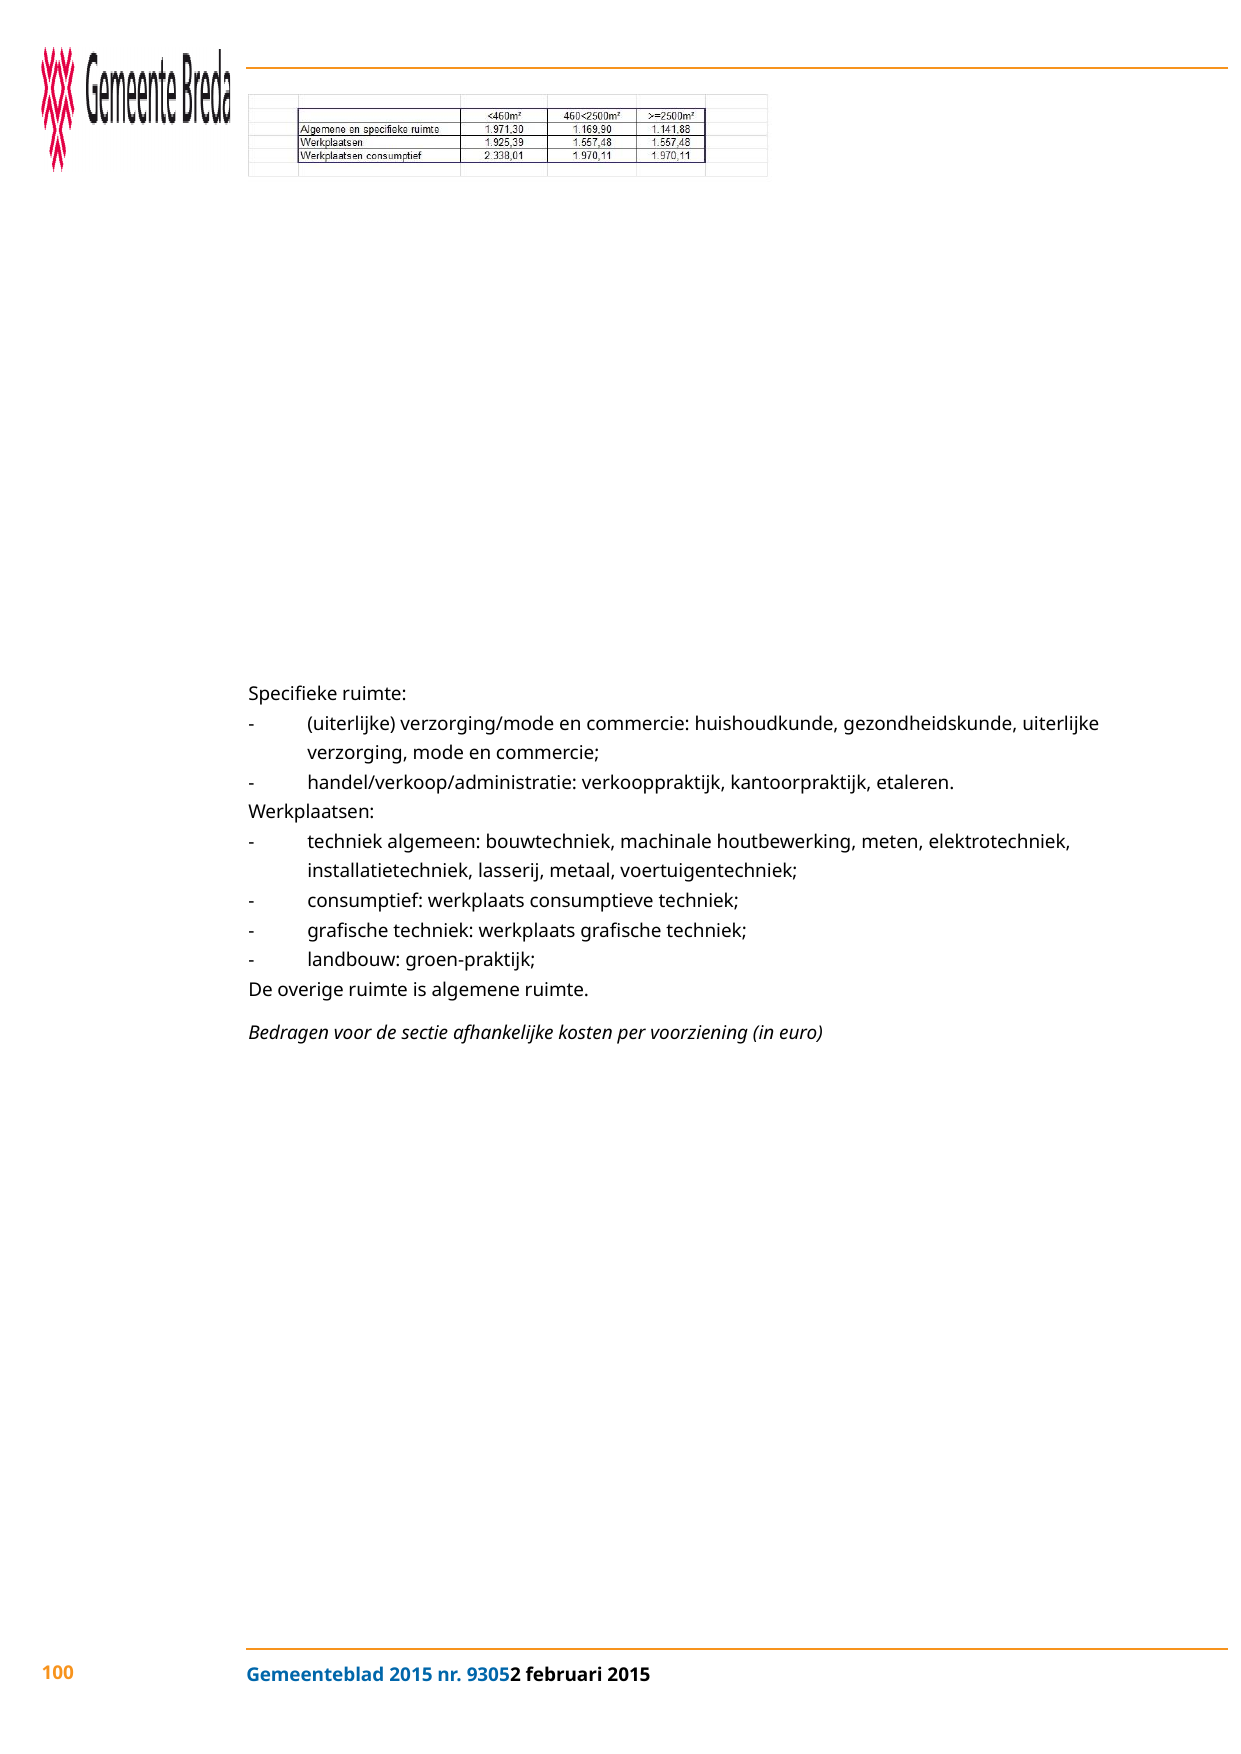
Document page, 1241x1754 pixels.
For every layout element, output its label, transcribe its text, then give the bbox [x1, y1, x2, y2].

list landbouw: groen-praktijk; [248, 946, 1152, 972]
list techniek algemeen: bouwtechniek, machinale houtbewerking, meten, elektrotechniek, installatietechniek, lasserij, metaal, voertuigentechniek; [248, 828, 1152, 883]
list (uiterlijke) verzorging/mode en commercie: huishoudkunde, gezondheidskunde, uiterlijke verzorging, mode en commercie; [248, 710, 1152, 765]
text Bedragen voor de sectie afhankelijke kosten per voorziening (in euro) [248, 1019, 1152, 1045]
text Werkplaatsen: [248, 798, 1152, 824]
list grafische techniek: werkplaats grafische techniek; [248, 917, 1152, 943]
picture [248, 94, 1152, 681]
picture [41, 47, 231, 172]
text De overige ruimte is algemene ruimte. [248, 976, 1152, 1002]
list handel/verkoop/administratie: verkooppraktijk, kantoorpraktijk, etaleren. [248, 769, 1152, 795]
text Specifieke ruimte: [248, 681, 1152, 706]
list consumptief: werkplaats consumptieve techniek; [248, 887, 1152, 913]
